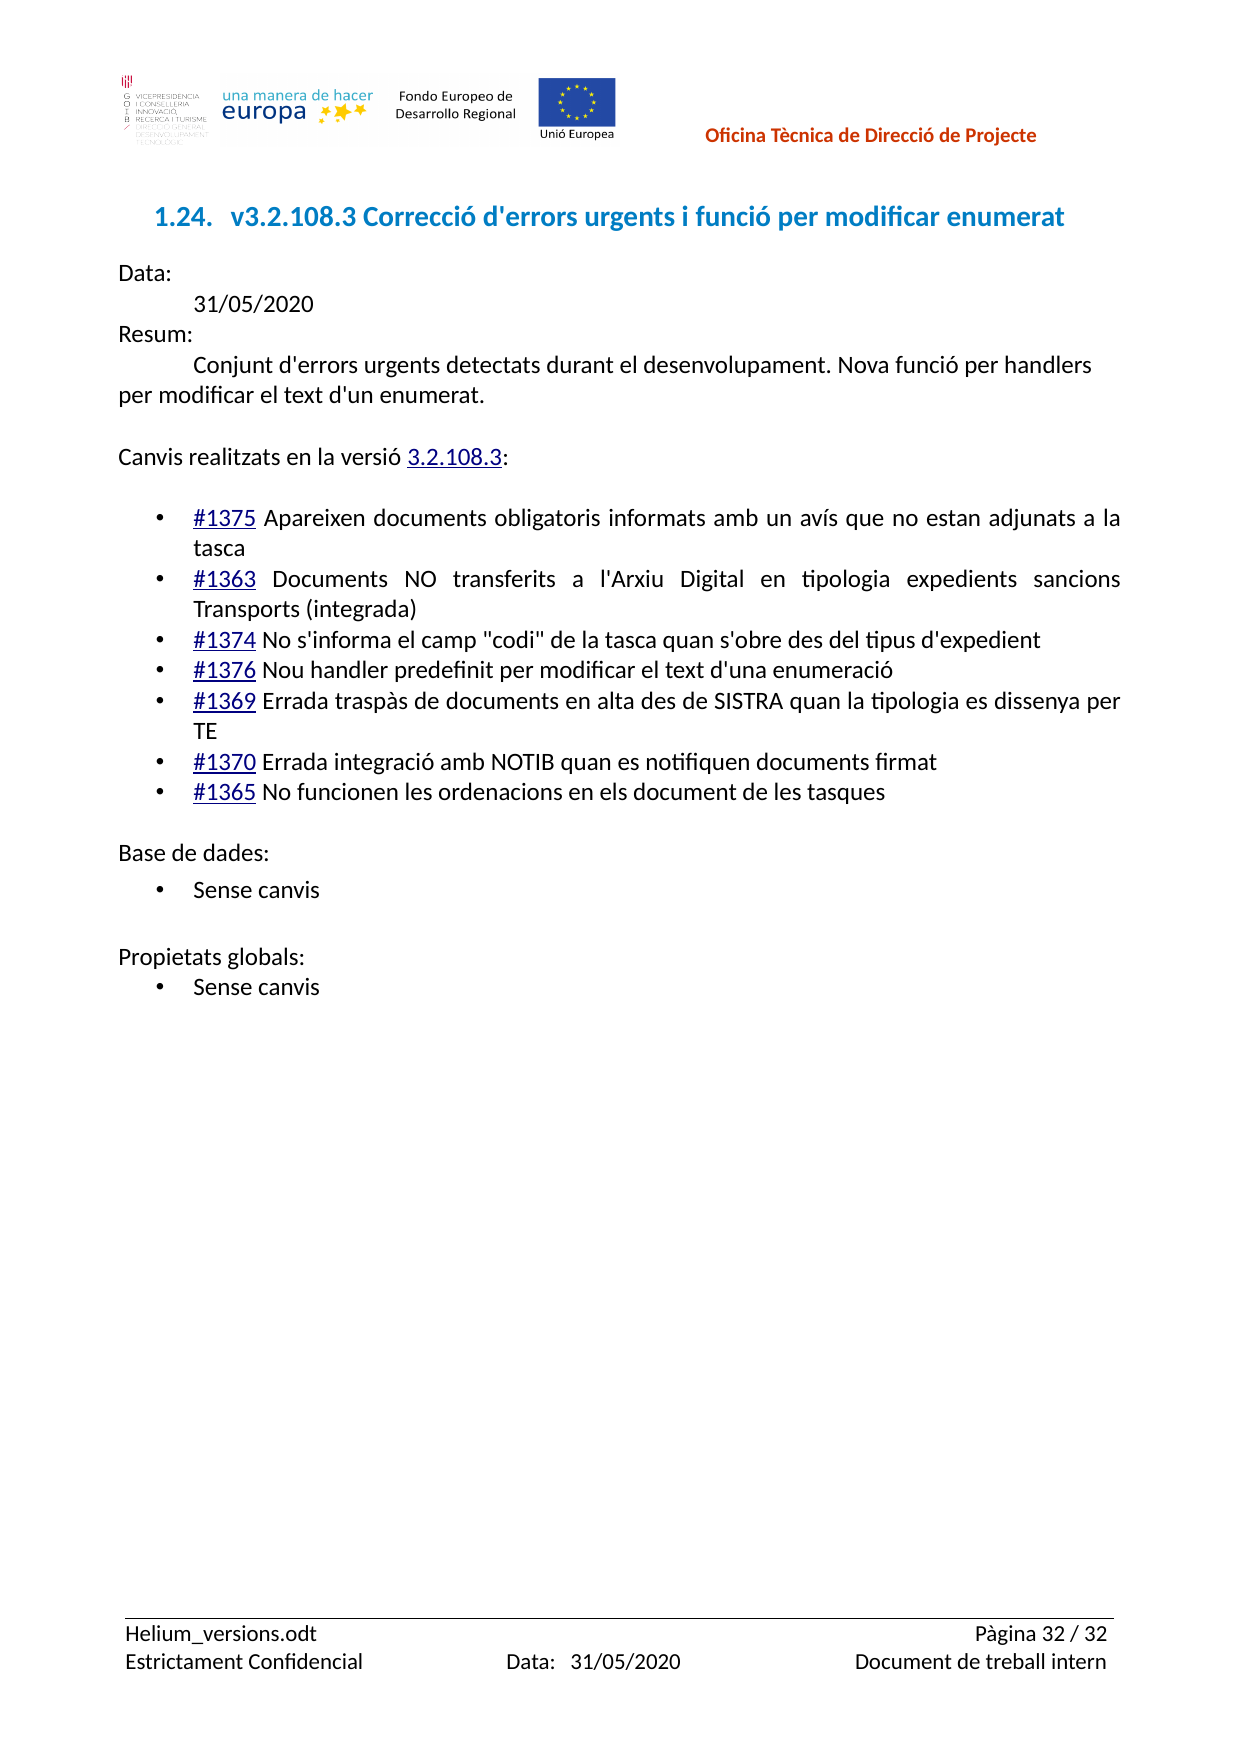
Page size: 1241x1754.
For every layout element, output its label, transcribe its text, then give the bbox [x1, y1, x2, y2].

list #1374 No s'informa el camp "codi" de la tasca quan s'obre des del tipus d'expedient [156, 624, 1122, 654]
text Base de dades: [118, 837, 1122, 868]
picture [118, 73, 213, 147]
list #1375 Apareixen documents obligatoris informats amb un avís que no estan adjunats a la tasca [156, 502, 1122, 563]
list Sense canvis [156, 971, 1122, 1002]
list Sense canvis [156, 874, 1122, 904]
subtitle v3.2.108.3 Correcció d'errors urgents i funció per modificar enumerat [153, 198, 1122, 234]
list #1363 Documents NO transferits a l'Arxiu Digital en tipologia expedients sancions Transports (integrada) [156, 563, 1122, 624]
list #1370 Errada integració amb NOTIB quan es notifiquen documents firmat [156, 746, 1122, 776]
text Data: [118, 258, 1122, 288]
list #1369 Errada traspàs de documents en alta des de SISTRA quan la tipologia es dissenya per TE [156, 685, 1122, 746]
text Propietats globals: [118, 941, 1122, 971]
list #1365 No funcionen les ordenacions en els document de les tasques [156, 776, 1122, 807]
text Resum: [118, 319, 1122, 349]
text Canvis realitzats en la versió 3.2.108.3: [118, 441, 1122, 471]
picture [219, 73, 621, 147]
text 31/05/2020 [118, 288, 1122, 319]
text Conjunt d'errors urgents detectats durant el desenvolupament. Nova funció per handlers per modificar el text d'un enumerat. [118, 349, 1122, 410]
list #1376 Nou handler predefinit per modificar el text d'una enumeració [156, 654, 1122, 685]
